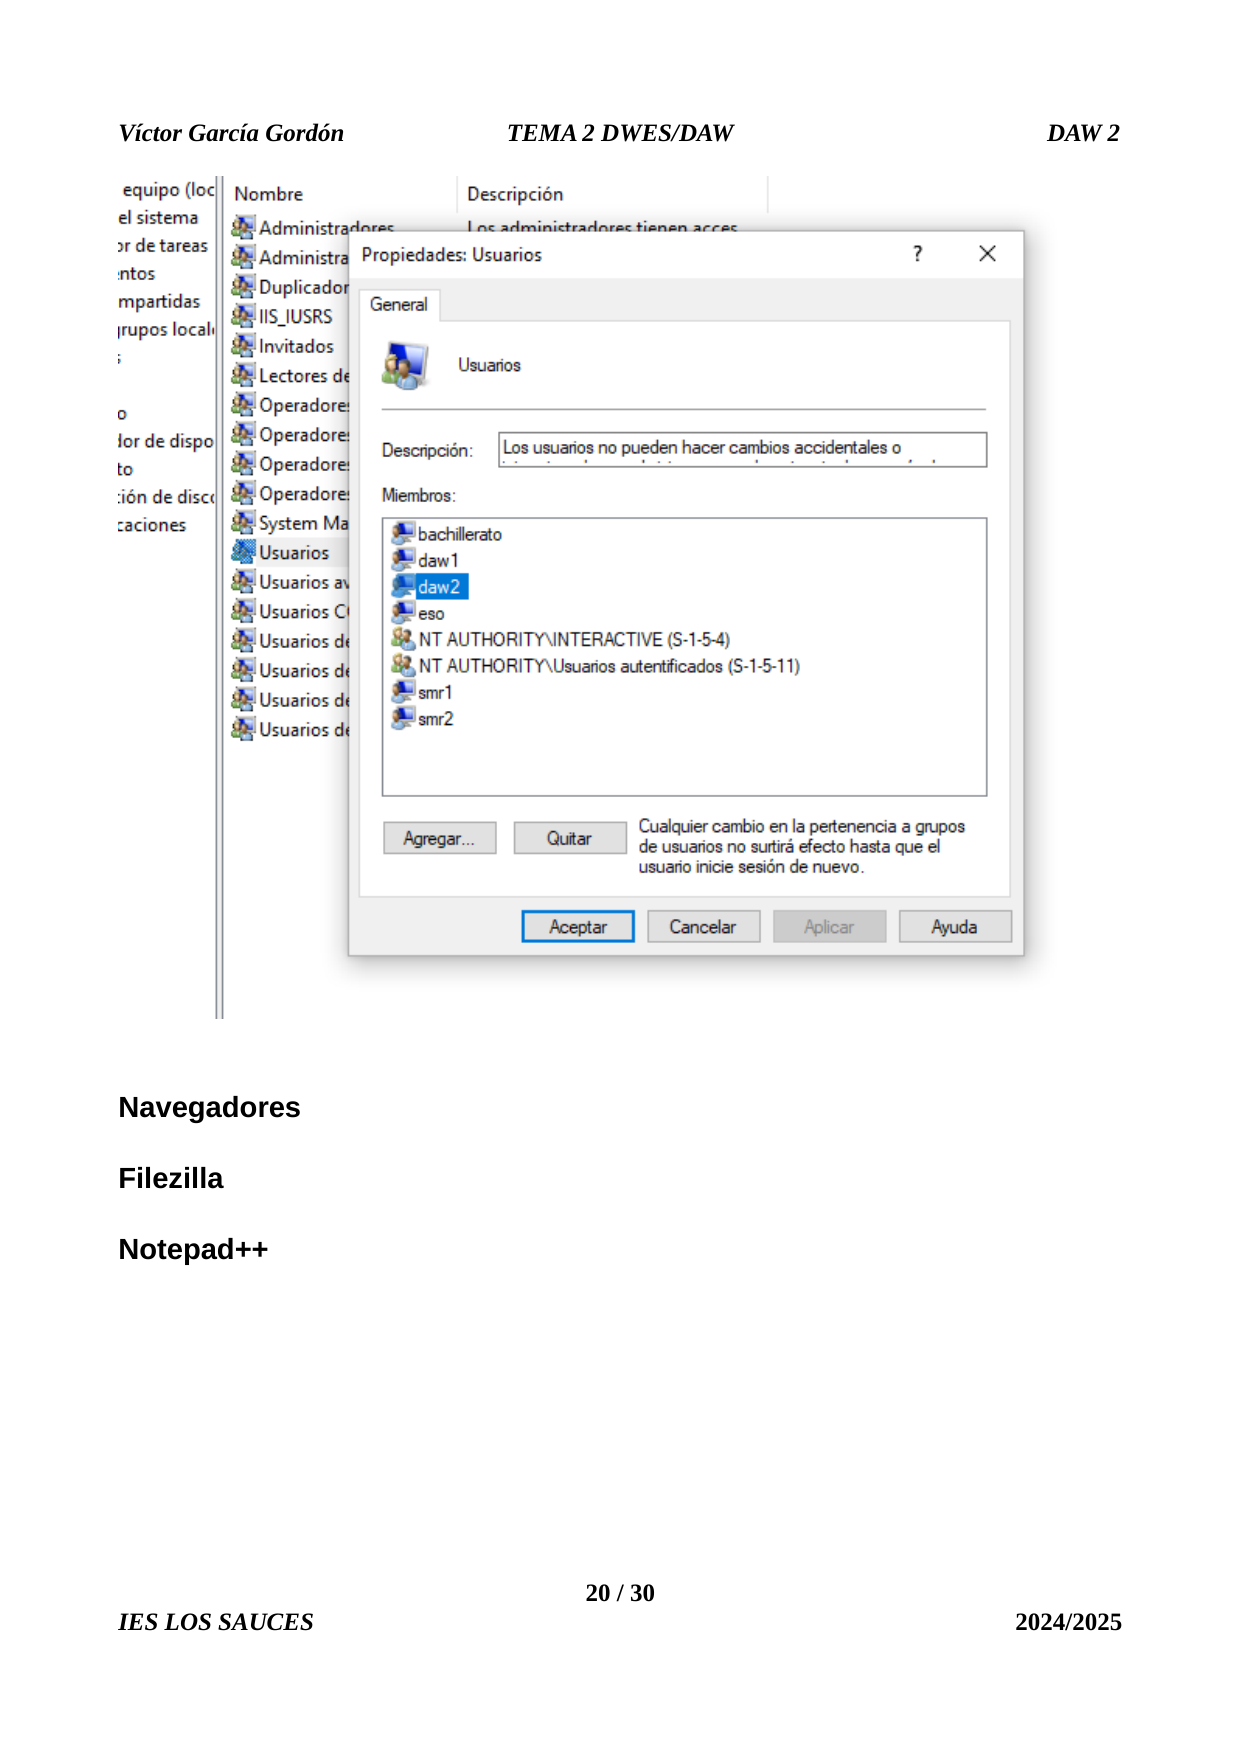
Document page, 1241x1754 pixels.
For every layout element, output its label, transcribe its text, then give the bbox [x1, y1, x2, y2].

subtitle Notepad++ [118, 1232, 1122, 1266]
picture [118, 176, 1123, 1019]
subtitle Navegadores [118, 1090, 1122, 1123]
subtitle Filezilla [118, 1161, 1122, 1194]
